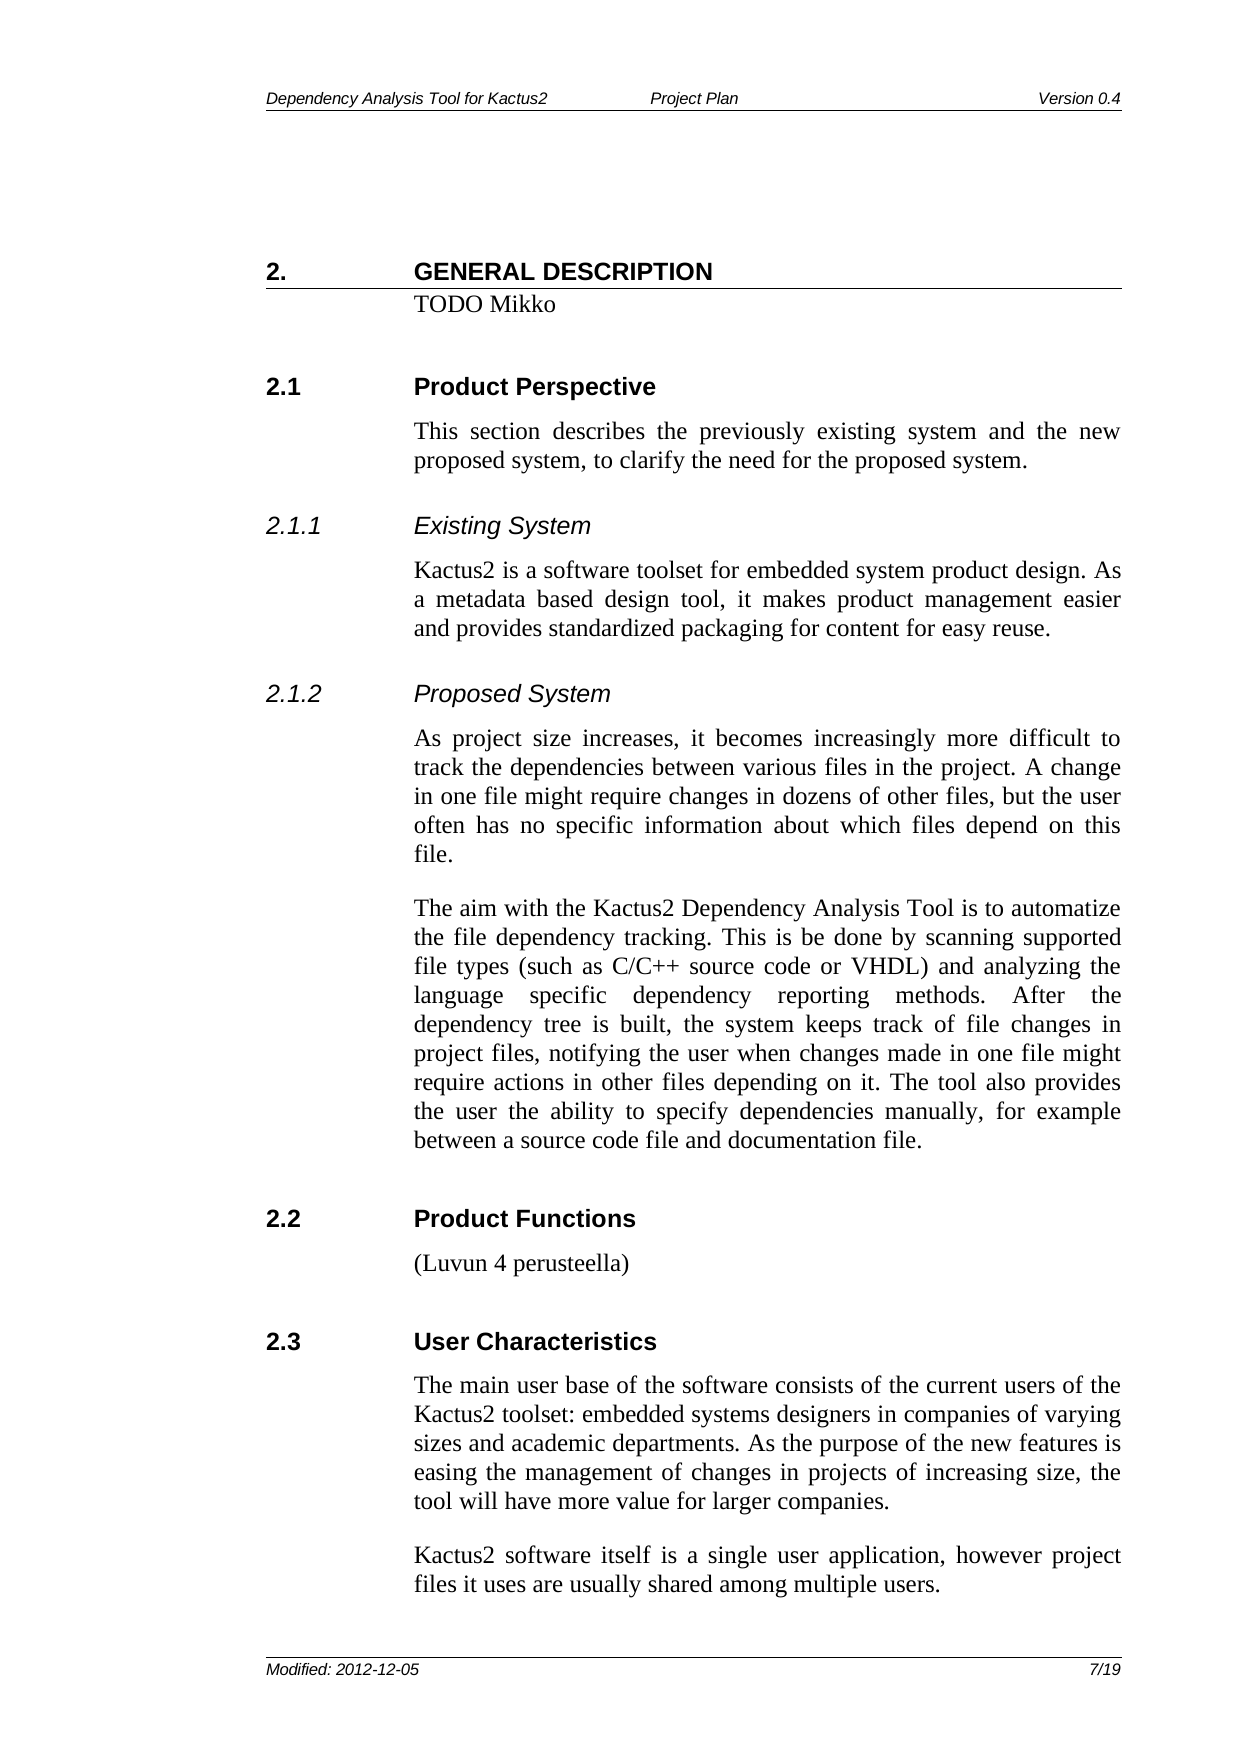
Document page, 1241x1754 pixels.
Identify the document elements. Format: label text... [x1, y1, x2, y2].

subtitle Proposed System [266, 679, 1122, 708]
text Kactus2 is a software toolset for embedded system product design. As a metadata based design tool, it makes product management easier and provides standardized packaging for content for easy reuse. [413, 554, 1122, 642]
text This section describes the previously existing system and the new proposed system, to clarify the need for the proposed system. [413, 416, 1122, 474]
text TODO Mikko [369, 289, 1122, 318]
subtitle General Description [266, 257, 1122, 288]
text As project size increases, it becomes increasingly more difficult to track the dependencies between various files in the project. A change in one file might require changes in dozens of other files, but the user often has no specific information about which files depend on this file. [413, 723, 1122, 868]
text (Luvun 4 perusteella) [413, 1248, 1122, 1277]
text The main user base of the software consists of the current users of the Kactus2 toolset: embedded systems designers in companies of varying sizes and academic departments. As the purpose of the new features is easing the management of changes in projects of increasing size, the tool will have more value for larger companies. [413, 1370, 1122, 1515]
subtitle User Characteristics [266, 1326, 1122, 1356]
text Kactus2 software itself is a single user application, however project files it uses are usually shared among multiple users. [413, 1540, 1122, 1598]
subtitle Product Functions [266, 1204, 1122, 1233]
subtitle Existing System [266, 511, 1122, 540]
text The aim with the Kactus2 Dependency Analysis Tool is to automatize the file dependency tracking. This is be done by scanning supported file types (such as C/C++ source code or VHDL) and analyzing the language specific dependency reporting methods. After the dependency tree is built, the system keeps track of file changes in project files, notifying the user when changes made in one file might require actions in other files depending on it. The tool also provides the user the ability to specify dependencies manually, for example between a source code file and documentation file. [413, 893, 1122, 1154]
subtitle Product Perspective [266, 372, 1122, 401]
